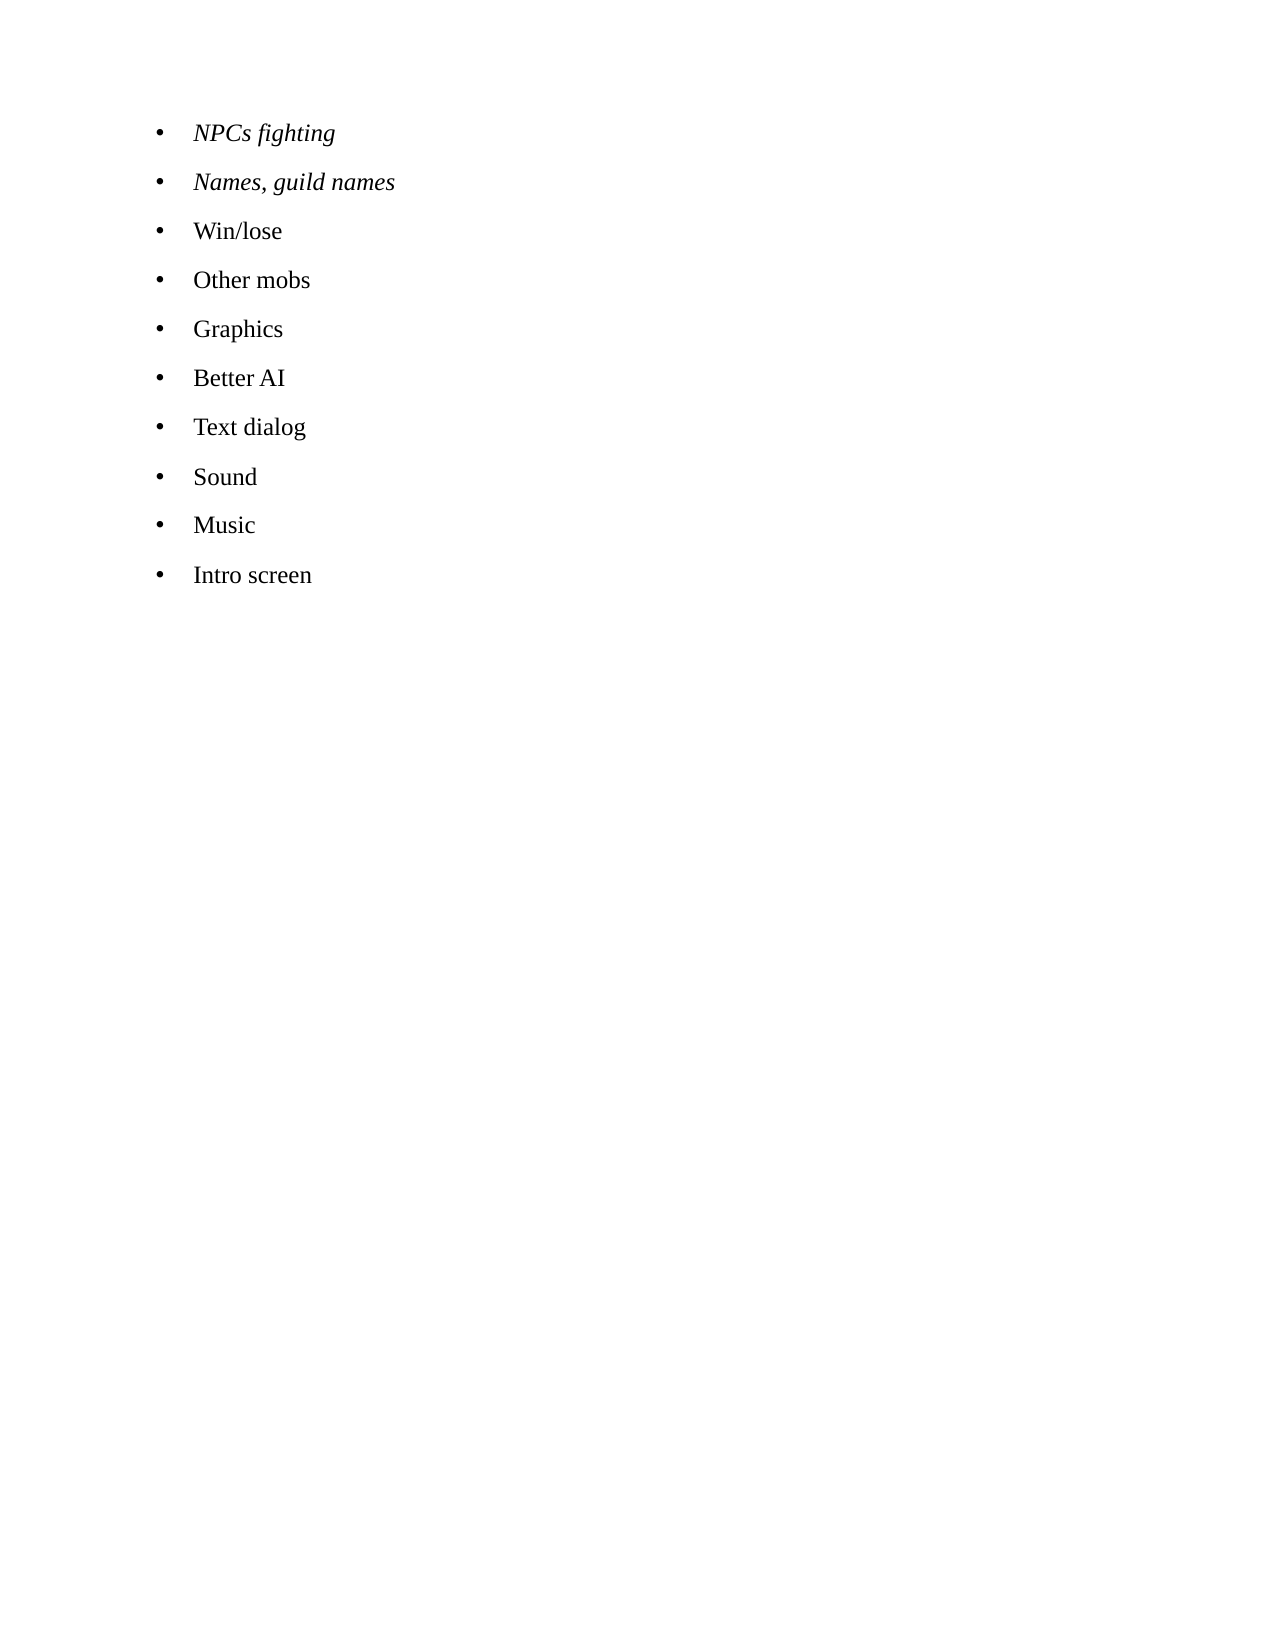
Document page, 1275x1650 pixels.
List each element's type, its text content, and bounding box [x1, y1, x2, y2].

list Graphics [156, 314, 1157, 343]
list Text dialog [156, 412, 1157, 441]
list Names, guild names [156, 167, 1157, 196]
list Music [156, 511, 1157, 539]
list Other mobs [156, 265, 1157, 294]
list Win/lose [156, 216, 1157, 245]
list Intro screen [156, 560, 1157, 588]
list Better AI [156, 363, 1157, 392]
list NPCs fighting [156, 118, 1157, 147]
list Sound [156, 462, 1157, 490]
